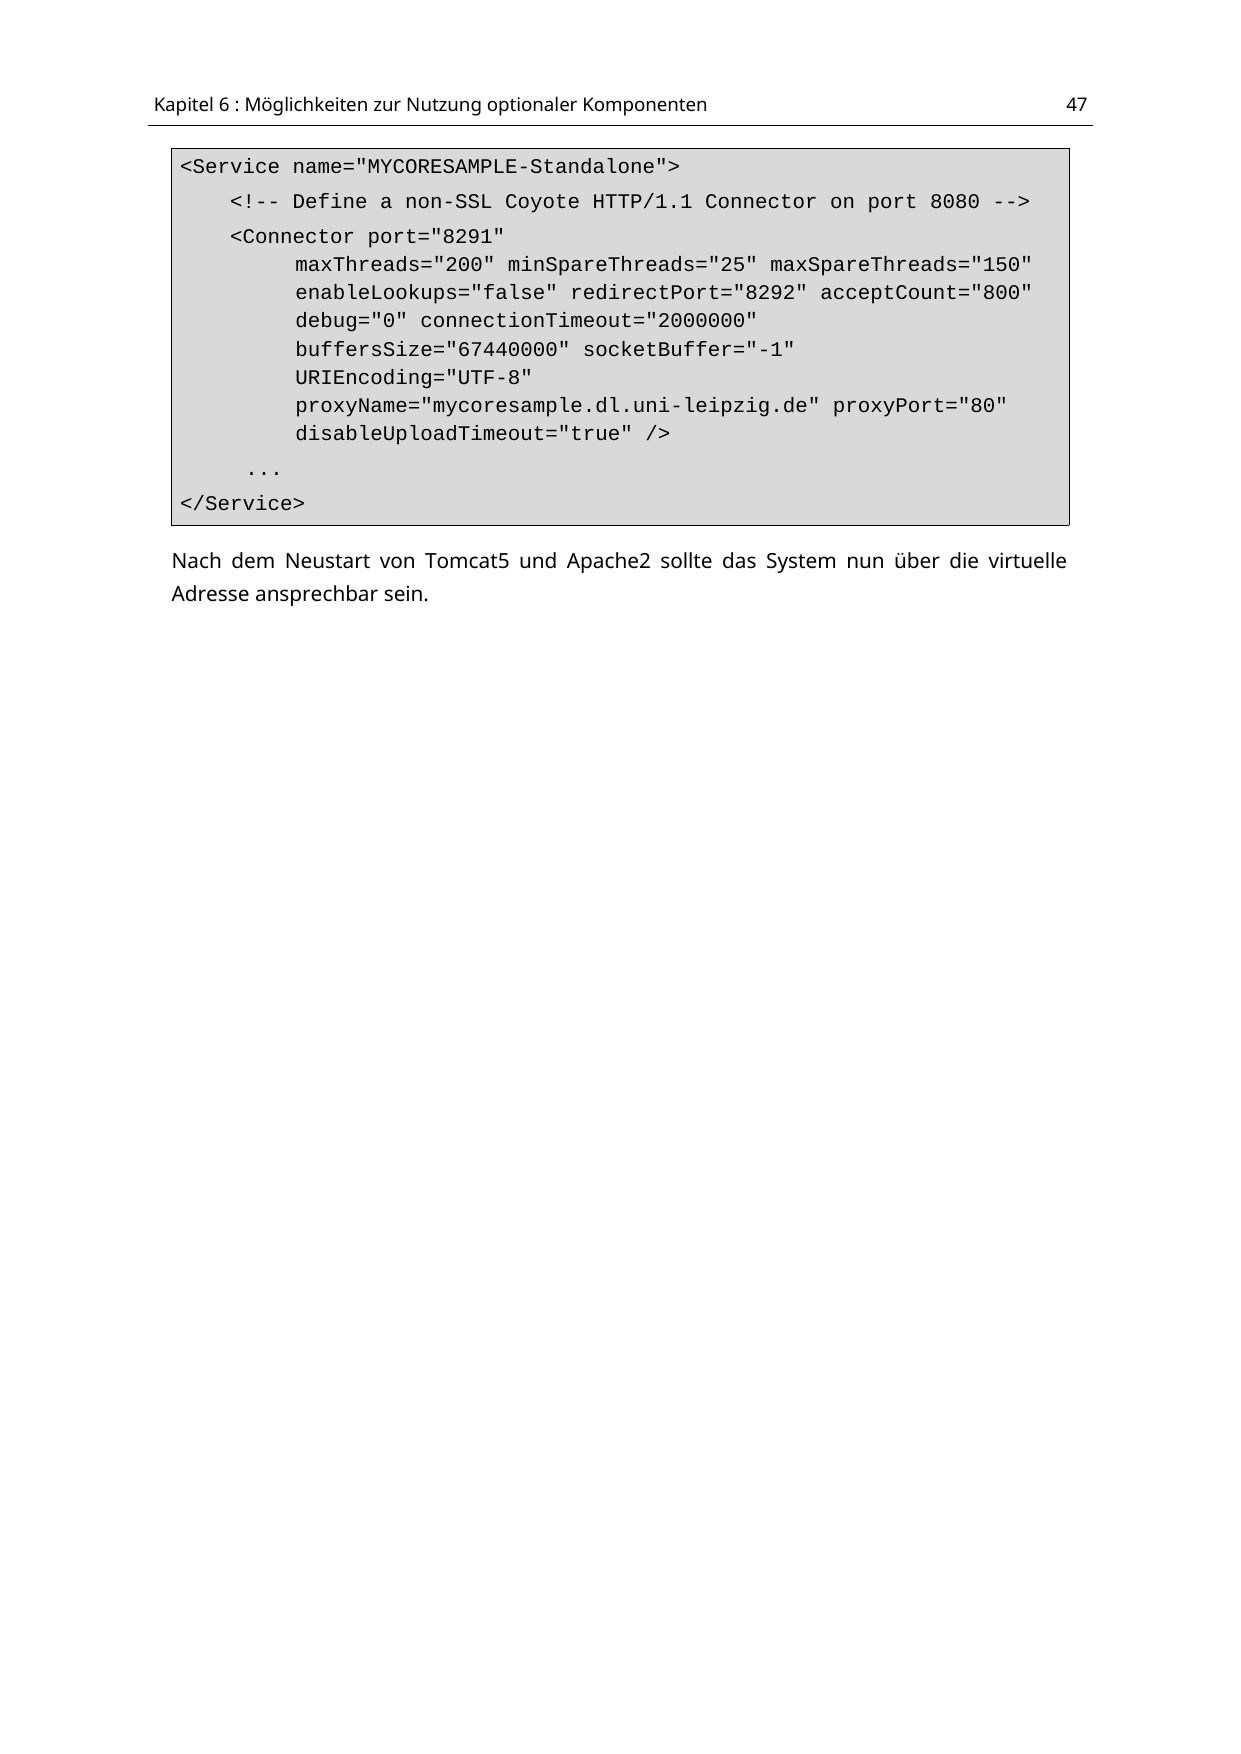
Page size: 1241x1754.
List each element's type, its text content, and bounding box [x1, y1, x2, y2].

text <Service name="MYCORESAMPLE-Standalone"> [172, 149, 1069, 179]
text ... [172, 450, 1069, 482]
text <!-- Define a non-SSL Coyote HTTP/1.1 Connector on port 8080 --> [172, 183, 1069, 214]
text Nach dem Neustart von Tomcat5 und Apache2 sollte das System nun über die virtuelle Adresse ansprechbar sein. [171, 546, 1069, 608]
text <Connector port="8291" maxThreads="200" minSpareThreads="25" maxSpareThreads="150" enableLookups="false" redirectPort="8292" acceptCount="800" debug="0" connectionTimeout="2000000" buffersSize="67440000" socketBuffer="-1" URIEncoding="UTF-8" proxyName="mycoresample.dl.uni-leipzig.de" proxyPort="80" disableUploadTimeout="true" /> [172, 218, 1069, 447]
text </Service> [172, 485, 1069, 525]
